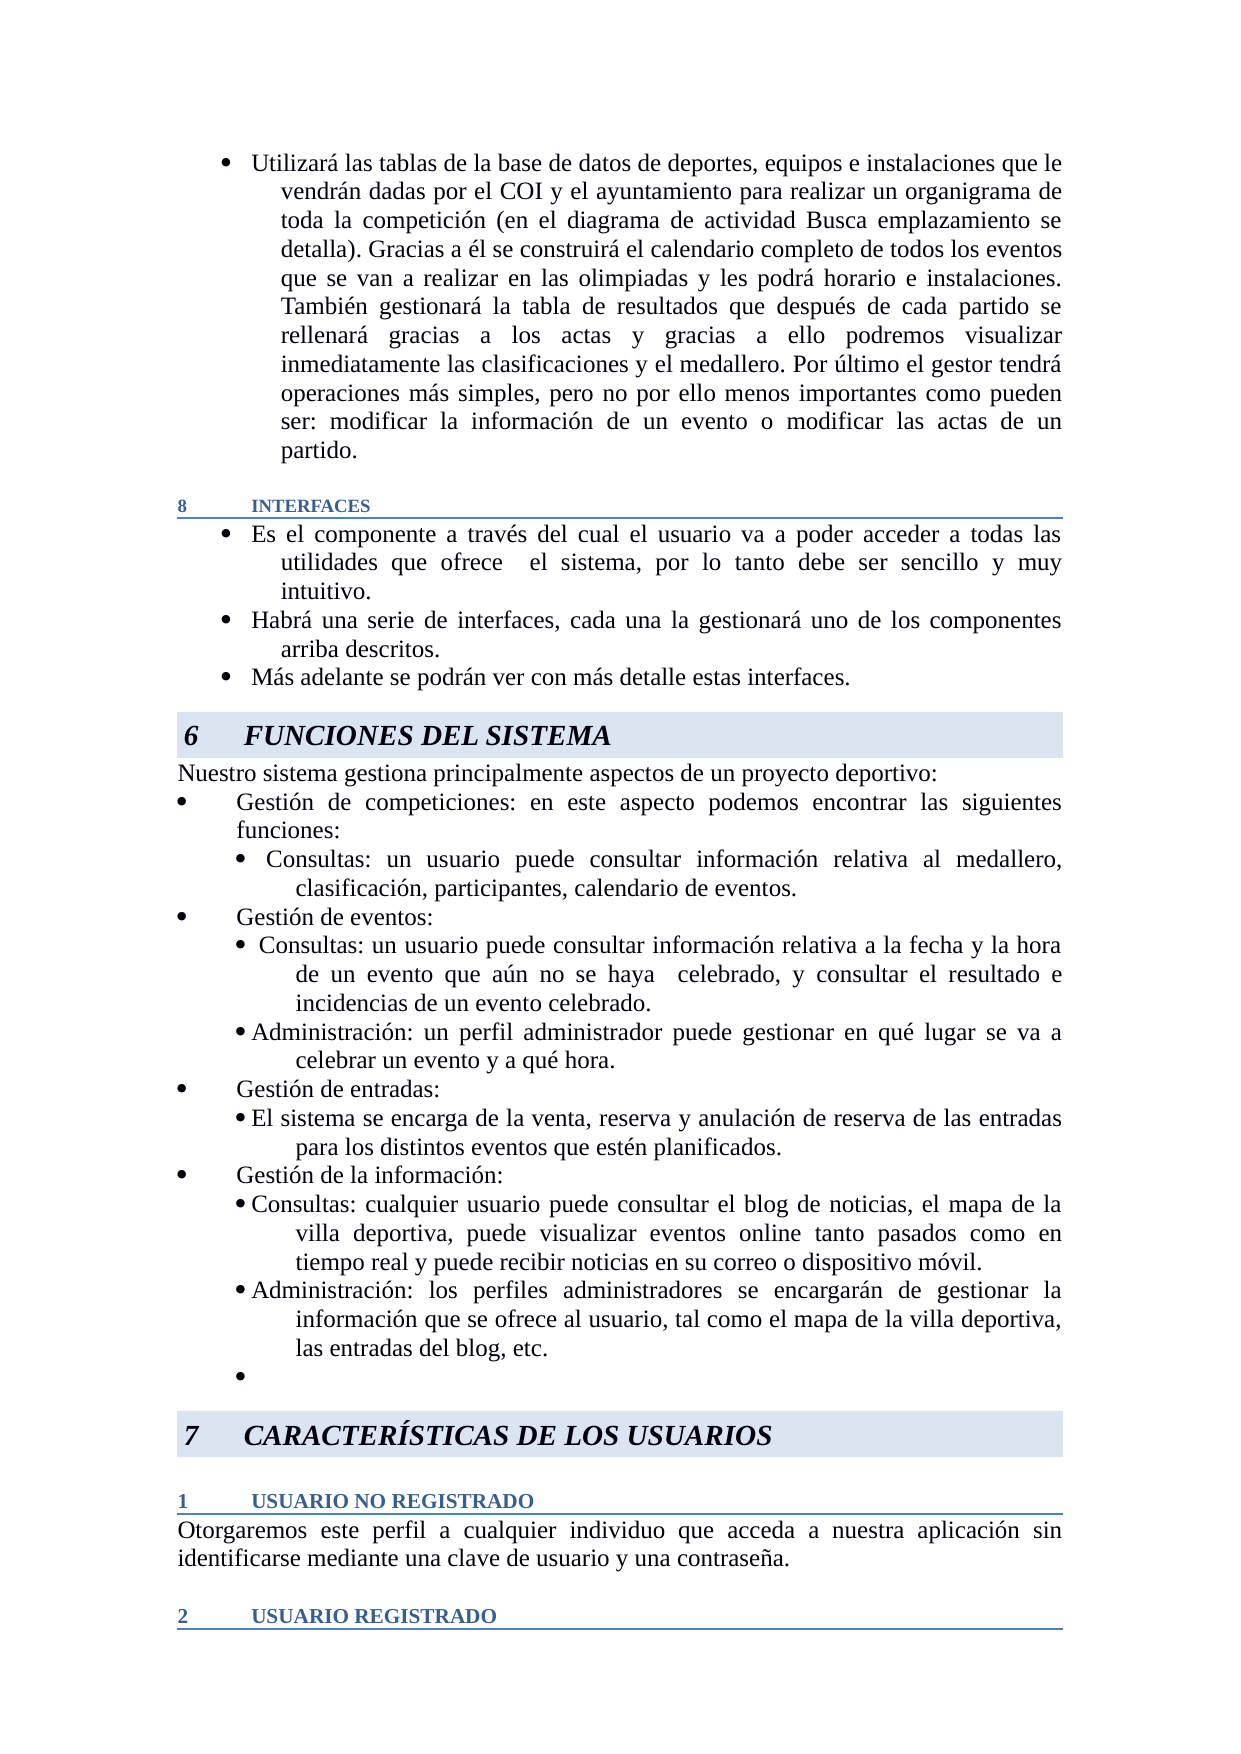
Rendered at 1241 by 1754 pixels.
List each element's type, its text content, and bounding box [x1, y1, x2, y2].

list Administración: los perfiles administradores se encargarán de gestionar la información que se ofrece al usuario, tal como el mapa de la villa deportiva, las entradas del blog, etc. [236, 1276, 1063, 1362]
text Otorgaremos este perfil a cualquier individuo que acceda a nuestra aplicación sin identificarse mediante una clave de usuario y una contraseña. [177, 1515, 1063, 1572]
text Nuestro sistema gestiona principalmente aspectos de un proyecto deportivo: [177, 758, 1063, 787]
list Consultas: un usuario puede consultar información relativa a la fecha y la hora de un evento que aún no se haya celebrado, y consultar el resultado e incidencias de un evento celebrado. [236, 931, 1063, 1017]
list Gestión de eventos: [177, 902, 1063, 931]
list El sistema se encarga de la venta, reserva y anulación de reserva de las entradas para los distintos eventos que estén planificados. [236, 1103, 1063, 1161]
subtitle Interfaces [177, 495, 1063, 517]
list Consultas: cualquier usuario puede consultar el blog de noticias, el mapa de la villa deportiva, puede visualizar eventos online tanto pasados como en tiempo real y puede recibir noticias en su correo o dispositivo móvil. [236, 1189, 1063, 1276]
list Administración: un perfil administrador puede gestionar en qué lugar se va a celebrar un evento y a qué hora. [236, 1017, 1063, 1074]
subtitle Funciones del sistema [184, 718, 1057, 752]
list Es el componente a través del cual el usuario va a poder acceder a todas las utilidades que ofrece el sistema, por lo tanto debe ser sencillo y muy intuitivo. [222, 519, 1063, 605]
list Consultas: un usuario puede consultar información relativa al medallero, clasificación, participantes, calendario de eventos. [236, 844, 1063, 902]
list Habrá una serie de interfaces, cada una la gestionará uno de los componentes arriba descritos. [222, 605, 1063, 662]
subtitle USUARIO NO REGISTRADO [177, 1489, 1063, 1513]
list Más adelante se podrán ver con más detalle estas interfaces. [222, 662, 1063, 691]
list Gestión de competiciones: en este aspecto podemos encontrar las siguientes funciones: [177, 787, 1063, 844]
list Utilizará las tablas de la base de datos de deportes, equipos e instalaciones que le vendrán dadas por el COI y el ayuntamiento para realizar un organigrama de toda la competición (en el diagrama de actividad Busca emplazamiento se detalla). Gracias a él se construirá el calendario completo de todos los eventos que se van a realizar en las olimpiadas y les podrá horario e instalaciones. También gestionará la tabla de resultados que después de cada partido se rellenará gracias a los actas y gracias a ello podremos visualizar inmediatamente las clasificaciones y el medallero. Por último el gestor tendrá operaciones más simples, pero no por ello menos importantes como pueden ser: modificar la información de un evento o modificar las actas de un partido. [222, 148, 1063, 464]
subtitle Características de los usuarios [184, 1418, 1057, 1451]
list Gestión de la información: [177, 1161, 1063, 1189]
list Gestión de entradas: [177, 1074, 1063, 1103]
subtitle USUARIO REGISTRADO [177, 1603, 1063, 1628]
